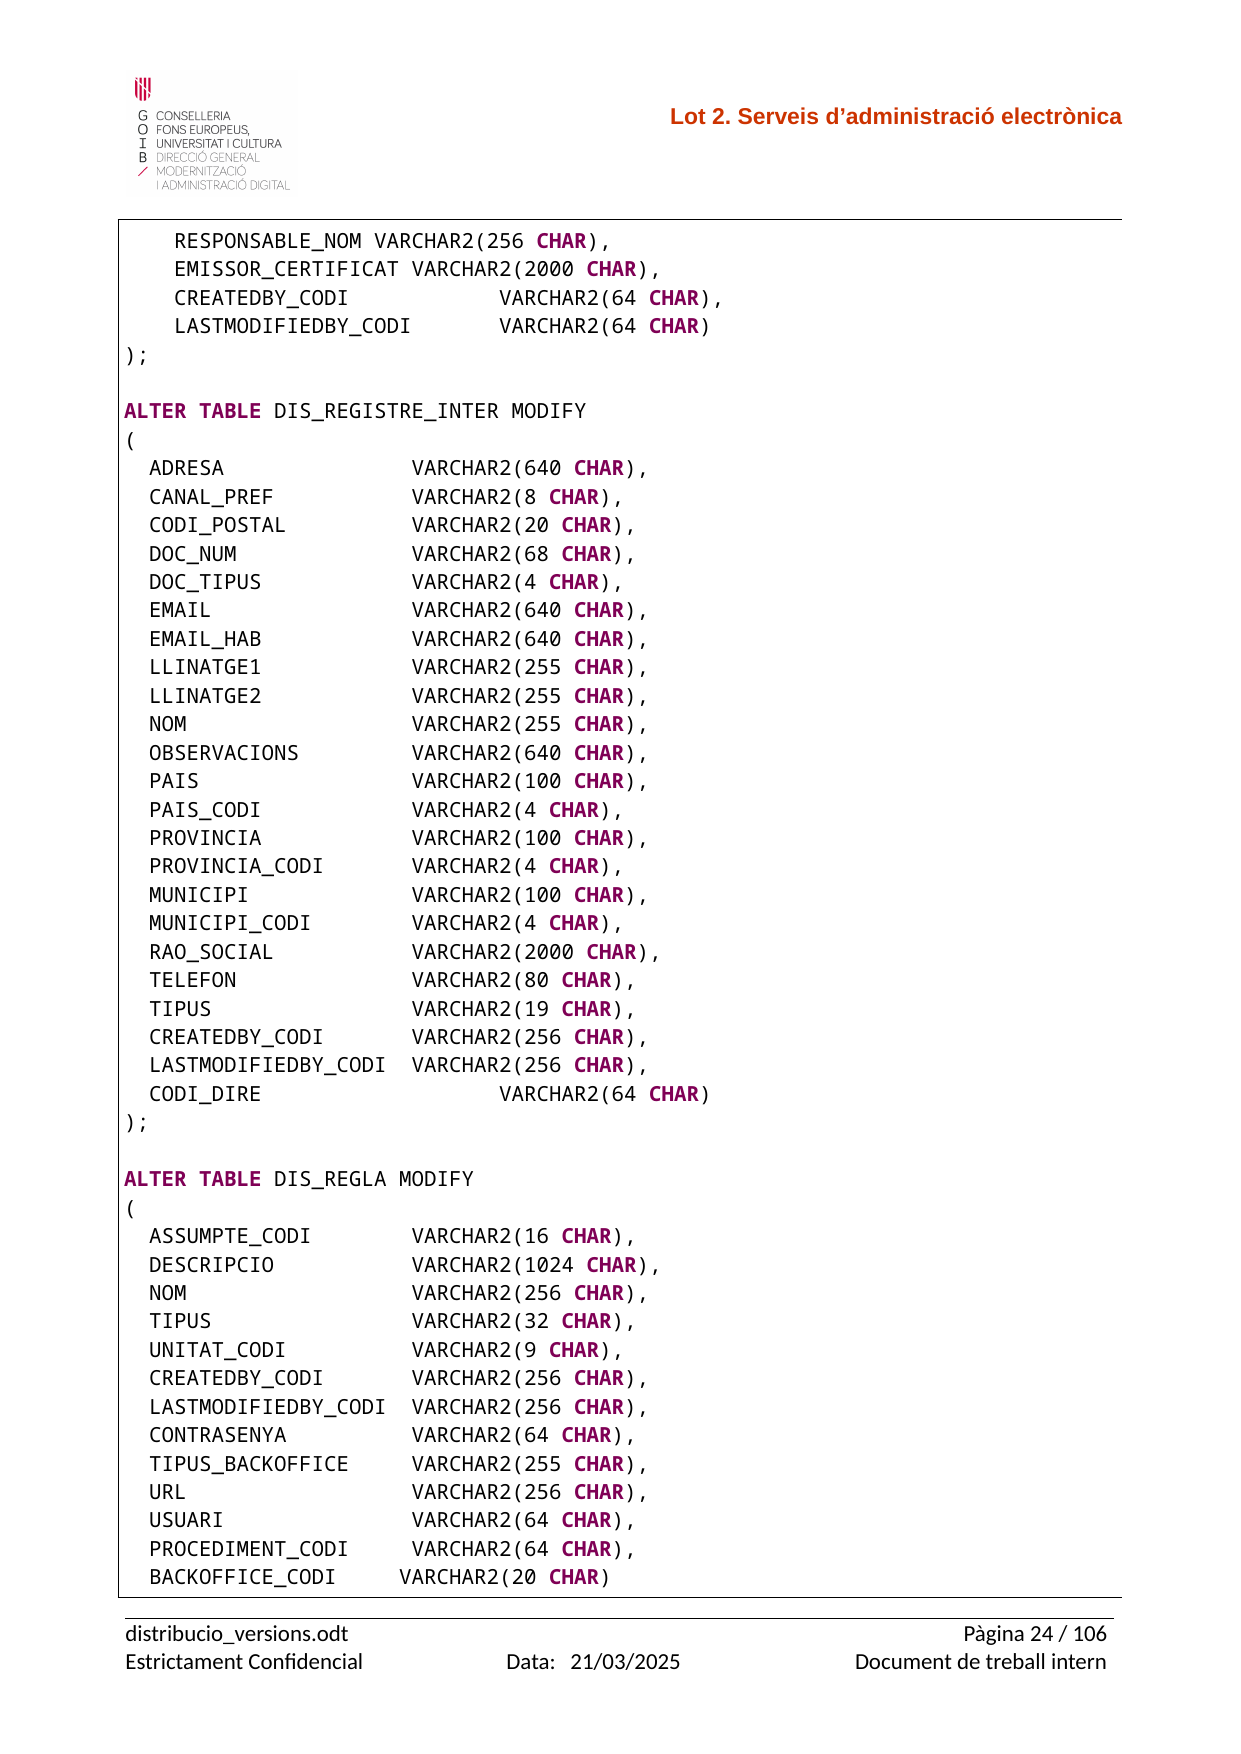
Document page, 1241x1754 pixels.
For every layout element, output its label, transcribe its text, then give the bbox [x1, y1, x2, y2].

picture [126, 70, 299, 197]
table_header RESPONSABLE_NOM VARCHAR2(256 CHAR), EMISSOR_CERTIFICAT VARCHAR2(2000 CHAR), CREATEDBY_CODI VARCHAR2(64 CHAR), LASTMODIFIEDBY_CODI VARCHAR2(64 CHAR) ); ALTER TABLE DIS_REGISTRE_INTER MODIFY ( ADRESA VARCHAR2(640 CHAR), CANAL_PREF VARCHAR2(8 CHAR), CODI_POSTAL VARCHAR2(20 CHAR), DOC_NUM VARCHAR2(68 CHAR), DOC_TIPUS VARCHAR2(4 CHAR), EMAIL VARCHAR2(640 CHAR), EMAIL_HAB VARCHAR2(640 CHAR), LLINATGE1 VARCHAR2(255 CHAR), LLINATGE2 VARCHAR2(255 CHAR), NOM VARCHAR2(255 CHAR), OBSERVACIONS VARCHAR2(640 CHAR), PAIS VARCHAR2(100 CHAR), PAIS_CODI VARCHAR2(4 CHAR), PROVINCIA VARCHAR2(100 CHAR), PROVINCIA_CODI VARCHAR2(4 CHAR), MUNICIPI VARCHAR2(100 CHAR), MUNICIPI_CODI VARCHAR2(4 CHAR), RAO_SOCIAL VARCHAR2(2000 CHAR), TELEFON VARCHAR2(80 CHAR), TIPUS VARCHAR2(19 CHAR), CREATEDBY_CODI VARCHAR2(256 CHAR), LASTMODIFIEDBY_CODI VARCHAR2(256 CHAR), CODI_DIRE VARCHAR2(64 CHAR) ); ALTER TABLE DIS_REGLA MODIFY ( ASSUMPTE_CODI VARCHAR2(16 CHAR), DESCRIPCIO VARCHAR2(1024 CHAR), NOM VARCHAR2(256 CHAR), TIPUS VARCHAR2(32 CHAR), UNITAT_CODI VARCHAR2(9 CHAR), CREATEDBY_CODI VARCHAR2(256 CHAR), LASTMODIFIEDBY_CODI VARCHAR2(256 CHAR), CONTRASENYA VARCHAR2(64 CHAR), TIPUS_BACKOFFICE VARCHAR2(255 CHAR), URL VARCHAR2(256 CHAR), USUARI VARCHAR2(64 CHAR), PROCEDIMENT_CODI VARCHAR2(64 CHAR), BACKOFFICE_CODI VARCHAR2(20 CHAR) [119, 220, 1122, 1597]
